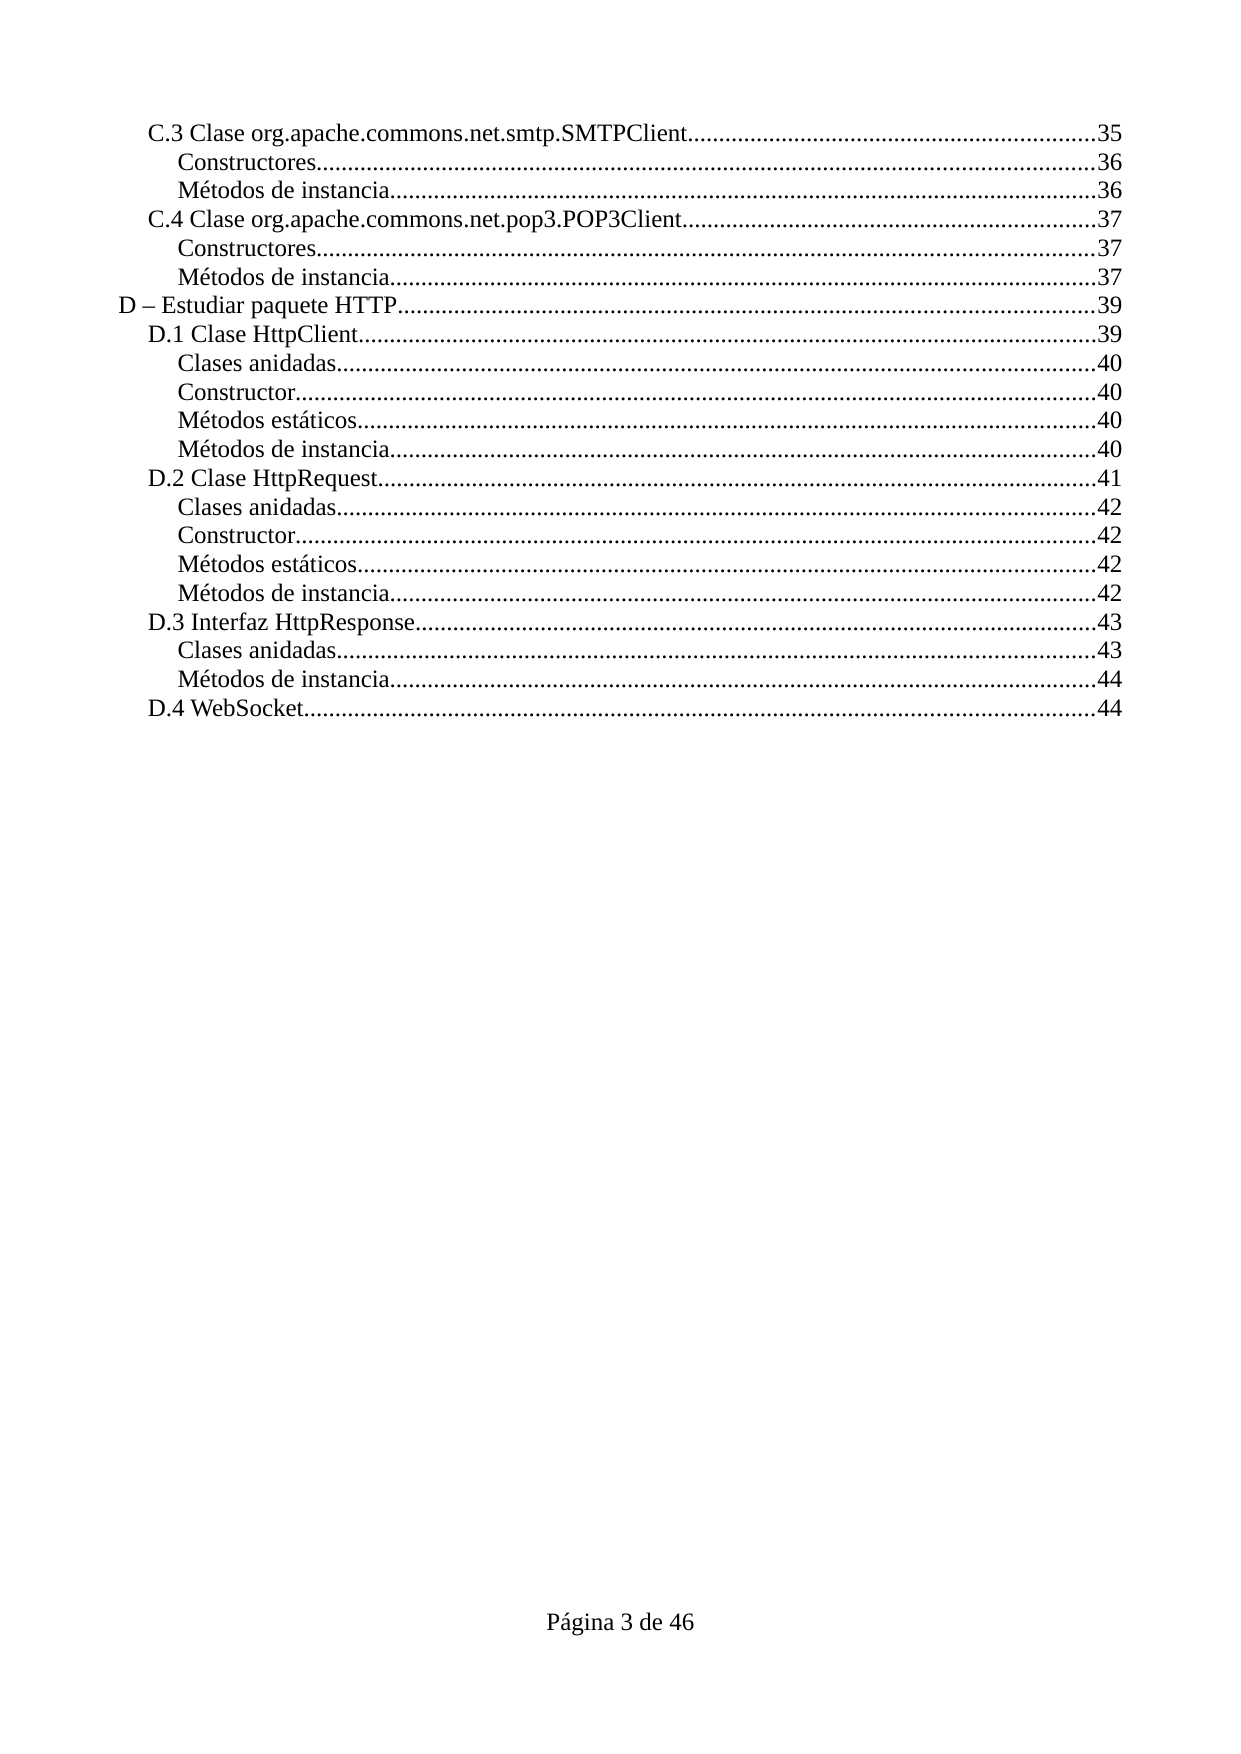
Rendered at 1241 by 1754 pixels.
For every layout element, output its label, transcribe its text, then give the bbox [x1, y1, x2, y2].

text Métodos de instancia 37 [177, 262, 1122, 291]
text Constructores 36 [177, 147, 1122, 176]
text Métodos estáticos 42 [177, 549, 1122, 578]
text Constructor 40 [177, 377, 1122, 406]
text D.1 Clase HttpClient 39 [148, 319, 1122, 348]
text C.3 Clase org.apache.commons.net.smtp.SMTPClient 35 [148, 118, 1122, 147]
text Métodos estáticos 40 [177, 406, 1122, 434]
text D – Estudiar paquete HTTP 39 [118, 291, 1122, 319]
text Métodos de instancia 44 [177, 664, 1122, 693]
text D.3 Interfaz HttpResponse 43 [148, 607, 1122, 636]
text Clases anidadas 42 [177, 492, 1122, 521]
text D.4 WebSocket 44 [148, 693, 1122, 722]
text Constructor 42 [177, 521, 1122, 549]
text Clases anidadas 40 [177, 348, 1122, 377]
text Clases anidadas 43 [177, 636, 1122, 664]
text Métodos de instancia 40 [177, 434, 1122, 463]
text D.2 Clase HttpRequest 41 [148, 463, 1122, 492]
text Métodos de instancia 42 [177, 578, 1122, 607]
text C.4 Clase org.apache.commons.net.pop3.POP3Client 37 [148, 204, 1122, 233]
text Constructores 37 [177, 233, 1122, 262]
text Métodos de instancia 36 [177, 176, 1122, 204]
